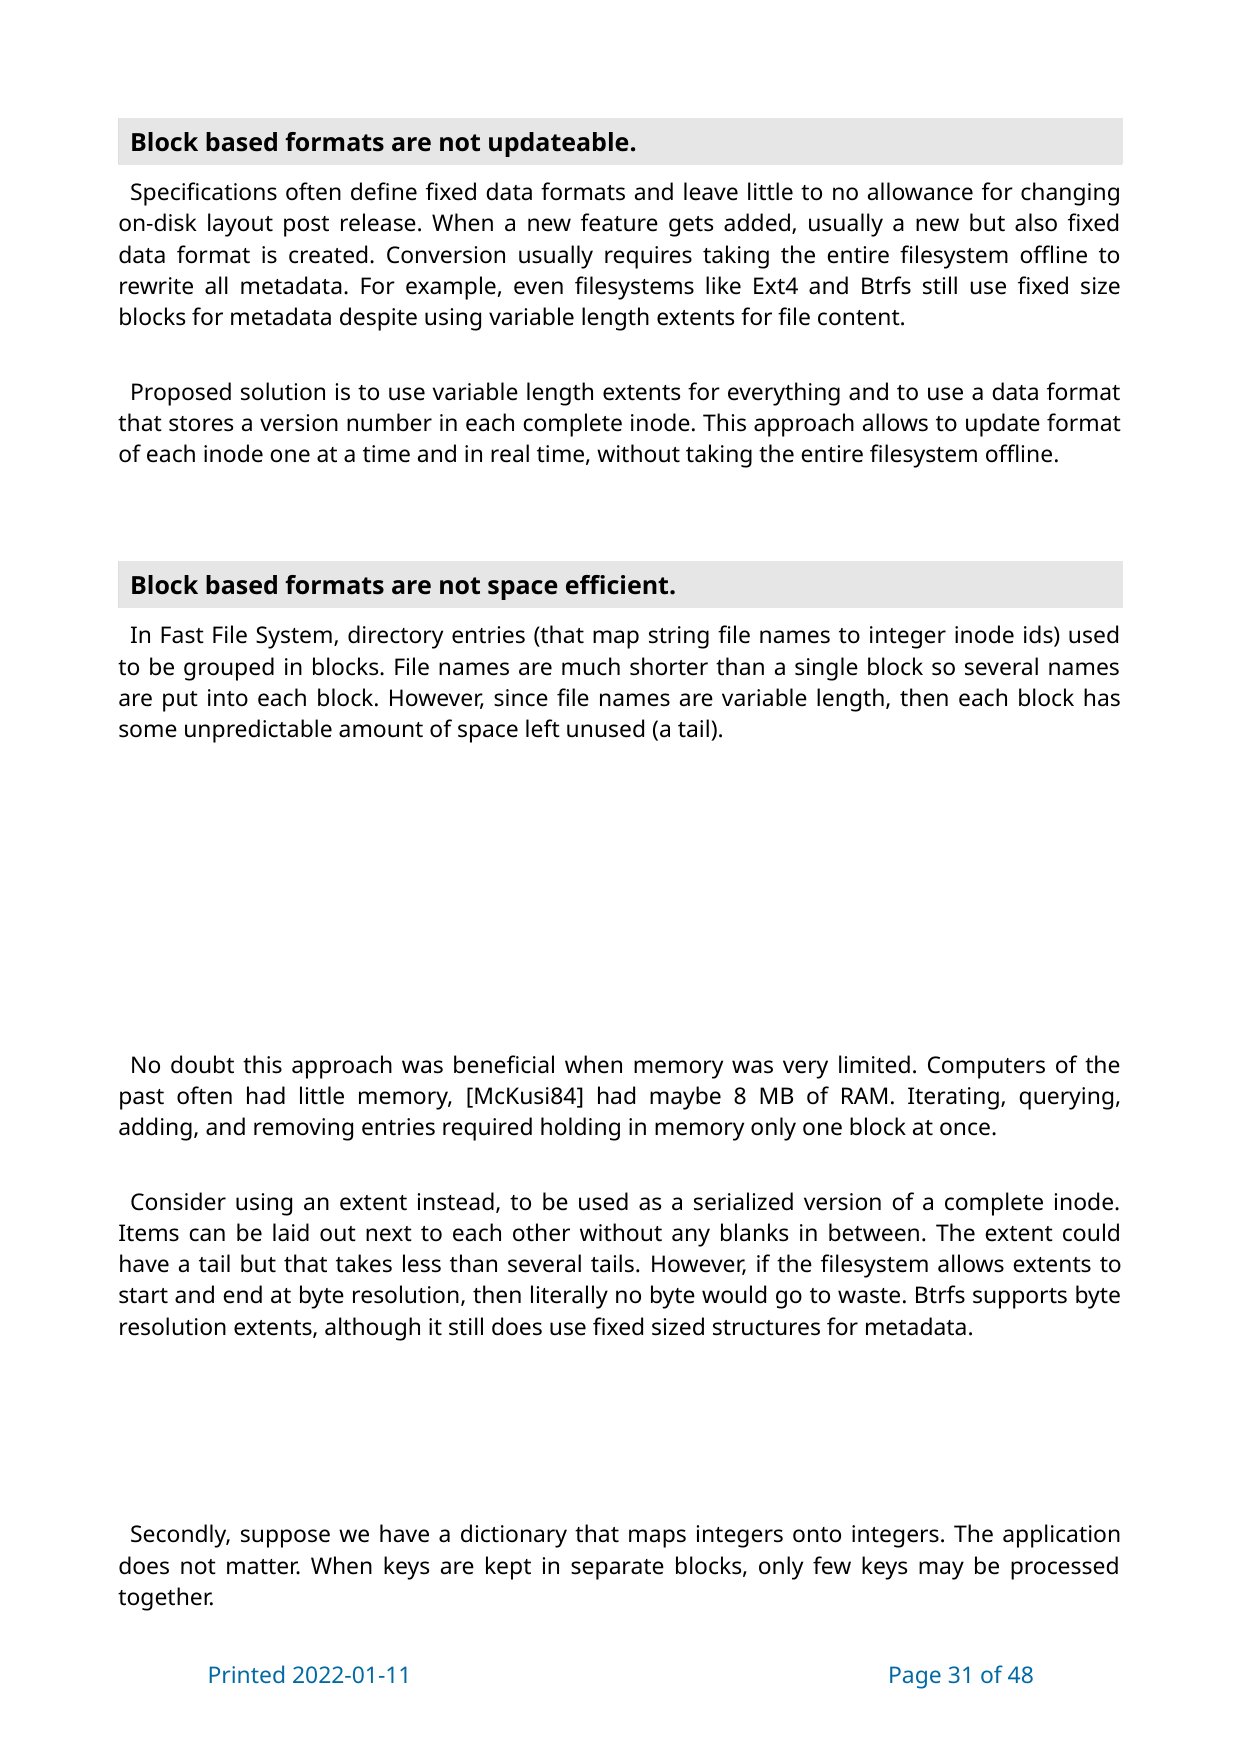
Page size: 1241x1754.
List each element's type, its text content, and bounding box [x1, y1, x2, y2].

subtitle Block based formats are not space efficient. [119, 562, 1122, 607]
text In Fast File System, directory entries (that map string file names to integer inode ids) used to be grouped in blocks. File names are much shorter than a single block so several names are put into each block. However, since file names are variable length, then each block has some unpredictable amount of space left unused (a tail). [118, 619, 1122, 744]
text Proposed solution is to use variable length extents for everything and to use a data format that stores a version number in each complete inode. This approach allows to update format of each inode one at a time and in real time, without taking the entire filesystem offline. [118, 375, 1122, 469]
subtitle Block based formats are not updateable. [119, 119, 1122, 164]
text Secondly, suppose we have a dictionary that maps integers onto integers. The application does not matter. When keys are kept in separate blocks, only few keys may be processed together. [118, 1518, 1122, 1612]
text Consider using an extent instead, to be used as a serialized version of a complete inode. Items can be laid out next to each other without any blanks in between. The extent could have a tail but that takes less than several tails. However, if the filesystem allows extents to start and end at byte resolution, then literally no byte would go to waste. Btrfs supports byte resolution extents, although it still does use fixed sized structures for metadata. [118, 1186, 1122, 1342]
text No doubt this approach was beneficial when memory was very limited. Computers of the past often had little memory, [McKusi84] had maybe 8 MB of RAM. Iterating, querying, adding, and removing entries required holding in memory only one block at once. [118, 1049, 1122, 1143]
text Specifications often define fixed data formats and leave little to no allowance for changing on-disk layout post release. When a new feature gets added, usually a new but also fixed data format is created. Conversion usually requires taking the entire filesystem offline to rewrite all metadata. For example, even filesystems like Ext4 and Btrfs still use fixed size blocks for metadata despite using variable length extents for file content. [118, 176, 1122, 332]
